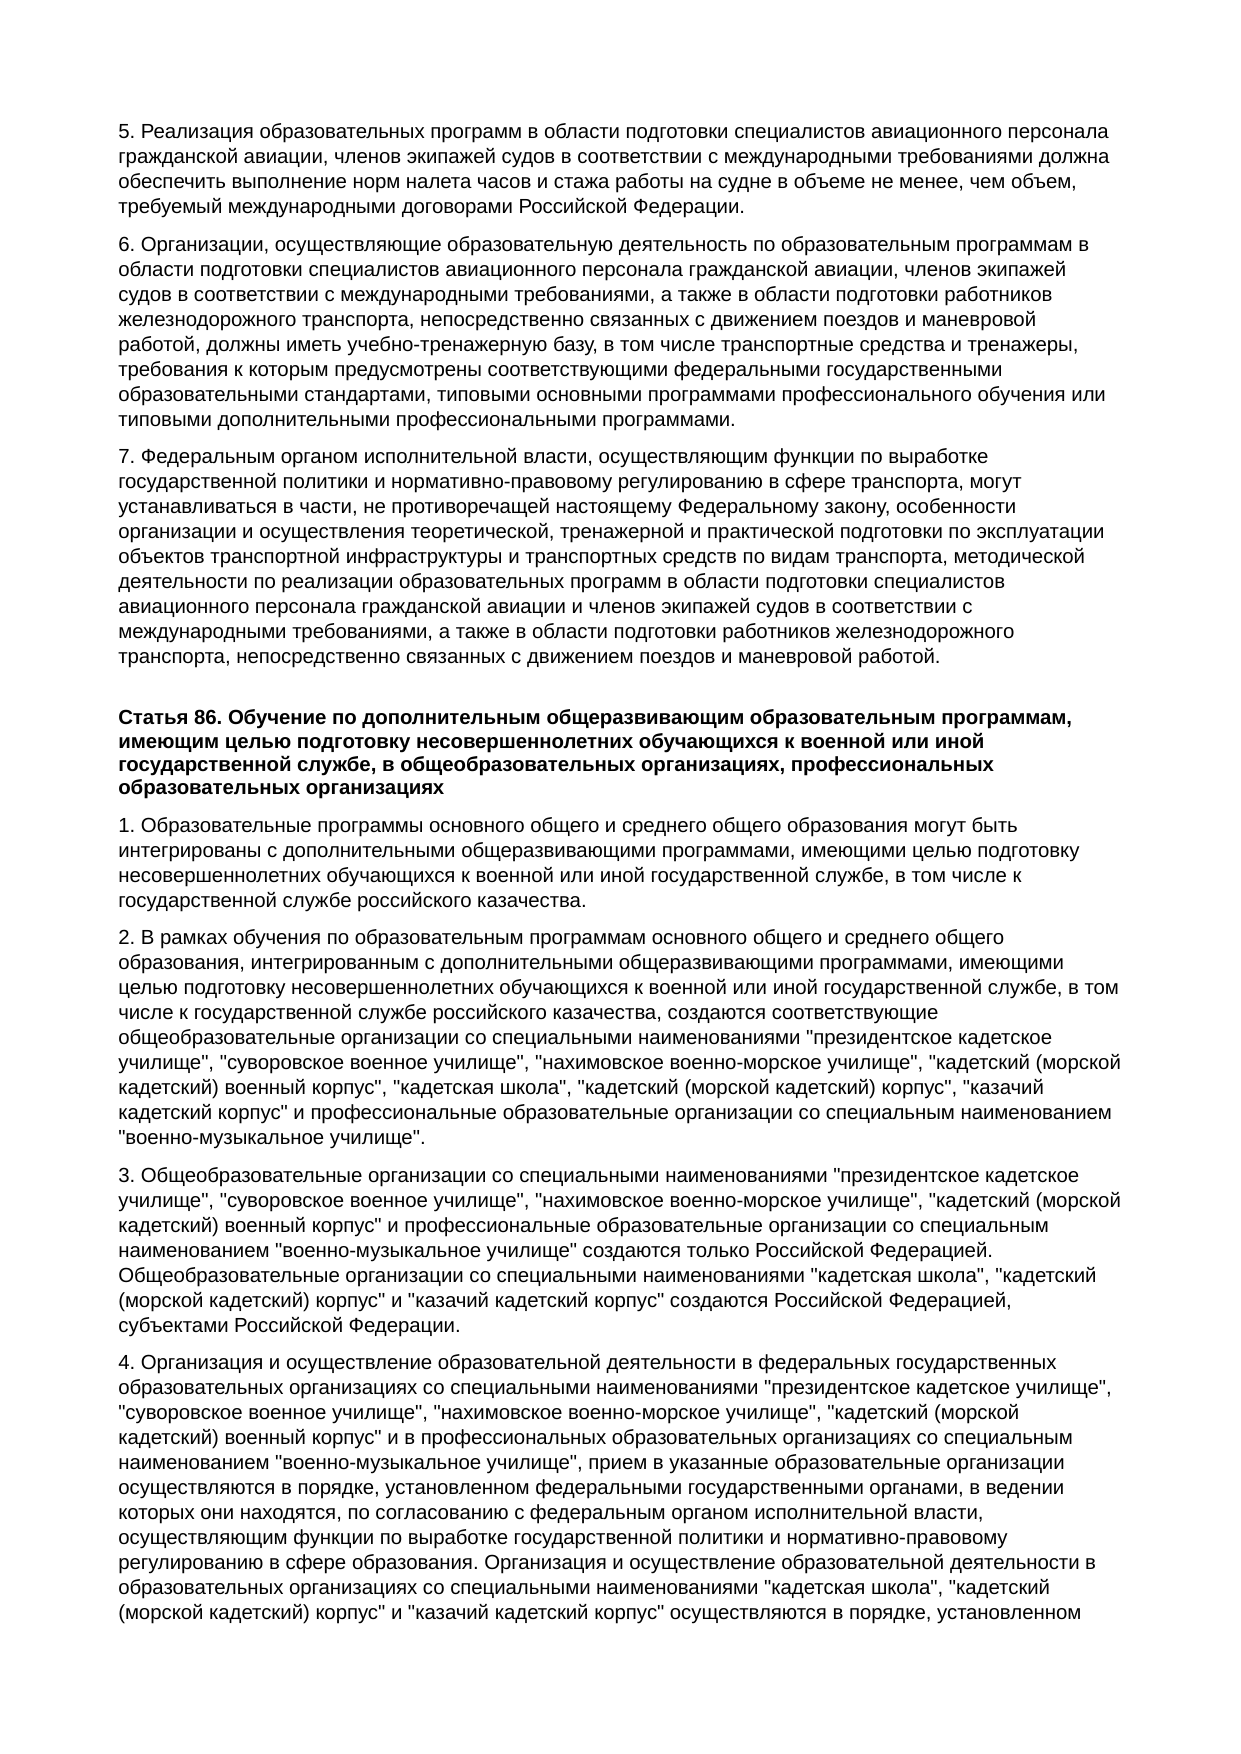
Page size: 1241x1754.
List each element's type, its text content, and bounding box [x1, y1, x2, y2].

text 3. Общеобразовательные организации со специальными наименованиями "президентское кадетское училище", "суворовское военное училище", "нахимовское военно-морское училище", "кадетский (морской кадетский) военный корпус" и профессиональные образовательные организации со специальным наименованием "военно-музыкальное училище" создаются только Российской Федерацией. Общеобразовательные организации со специальными наименованиями "кадетская школа", "кадетский (морской кадетский) корпус" и "казачий кадетский корпус" создаются Российской Федерацией, субъектами Российской Федерации. [118, 1161, 1122, 1336]
text 7. Федеральным органом исполнительной власти, осуществляющим функции по выработке государственной политики и нормативно-правовому регулированию в сфере транспорта, могут устанавливаться в части, не противоречащей настоящему Федеральному закону, особенности организации и осуществления теоретической, тренажерной и практической подготовки по эксплуатации объектов транспортной инфраструктуры и транспортных средств по видам транспорта, методической деятельности по реализации образовательных программ в области подготовки специалистов авиационного персонала гражданской авиации и членов экипажей судов в соответствии с международными требованиями, а также в области подготовки работников железнодорожного транспорта, непосредственно связанных с движением поездов и маневровой работой. [118, 443, 1122, 668]
text 2. В рамках обучения по образовательным программам основного общего и среднего общего образования, интегрированным с дополнительными общеразвивающими программами, имеющими целью подготовку несовершеннолетних обучающихся к военной или иной государственной службе, в том числе к государственной службе российского казачества, создаются соответствующие общеобразовательные организации со специальными наименованиями "президентское кадетское училище", "суворовское военное училище", "нахимовское военно-морское училище", "кадетский (морской кадетский) военный корпус", "кадетская школа", "кадетский (морской кадетский) корпус", "казачий кадетский корпус" и профессиональные образовательные организации со специальным наименованием "военно-музыкальное училище". [118, 924, 1122, 1149]
text 1. Образовательные программы основного общего и среднего общего образования могут быть интегрированы с дополнительными общеразвивающими программами, имеющими целью подготовку несовершеннолетних обучающихся к военной или иной государственной службе, в том числе к государственной службе российского казачества. [118, 811, 1122, 911]
subtitle Статья 86. Обучение по дополнительным общеразвивающим образовательным программам, имеющим целью подготовку несовершеннолетних обучающихся к военной или иной государственной службе, в общеобразовательных организациях, профессиональных образовательных организациях [118, 706, 1122, 799]
text 5. Реализация образовательных программ в области подготовки специалистов авиационного персонала гражданской авиации, членов экипажей судов в соответствии с международными требованиями должна обеспечить выполнение норм налета часов и стажа работы на судне в объеме не менее, чем объем, требуемый международными договорами Российской Федерации. [118, 118, 1122, 218]
text 4. Организация и осуществление образовательной деятельности в федеральных государственных образовательных организациях со специальными наименованиями "президентское кадетское училище", "суворовское военное училище", "нахимовское военно-морское училище", "кадетский (морской кадетский) военный корпус" и в профессиональных образовательных организациях со специальным наименованием "военно-музыкальное училище", прием в указанные образовательные организации осуществляются в порядке, установленном федеральными государственными органами, в ведении которых они находятся, по согласованию с федеральным органом исполнительной власти, осуществляющим функции по выработке государственной политики и нормативно-правовому регулированию в сфере образования. Организация и осуществление образовательной деятельности в образовательных организациях со специальными наименованиями "кадетская школа", "кадетский (морской кадетский) корпус" и "казачий кадетский корпус" осуществляются в порядке, установленном [118, 1349, 1122, 1624]
text 6. Организации, осуществляющие образовательную деятельность по образовательным программам в области подготовки специалистов авиационного персонала гражданской авиации, членов экипажей судов в соответствии с международными требованиями, а также в области подготовки работников железнодорожного транспорта, непосредственно связанных с движением поездов и маневровой работой, должны иметь учебно-тренажерную базу, в том числе транспортные средства и тренажеры, требования к которым предусмотрены соответствующими федеральными государственными образовательными стандартами, типовыми основными программами профессионального обучения или типовыми дополнительными профессиональными программами. [118, 231, 1122, 431]
